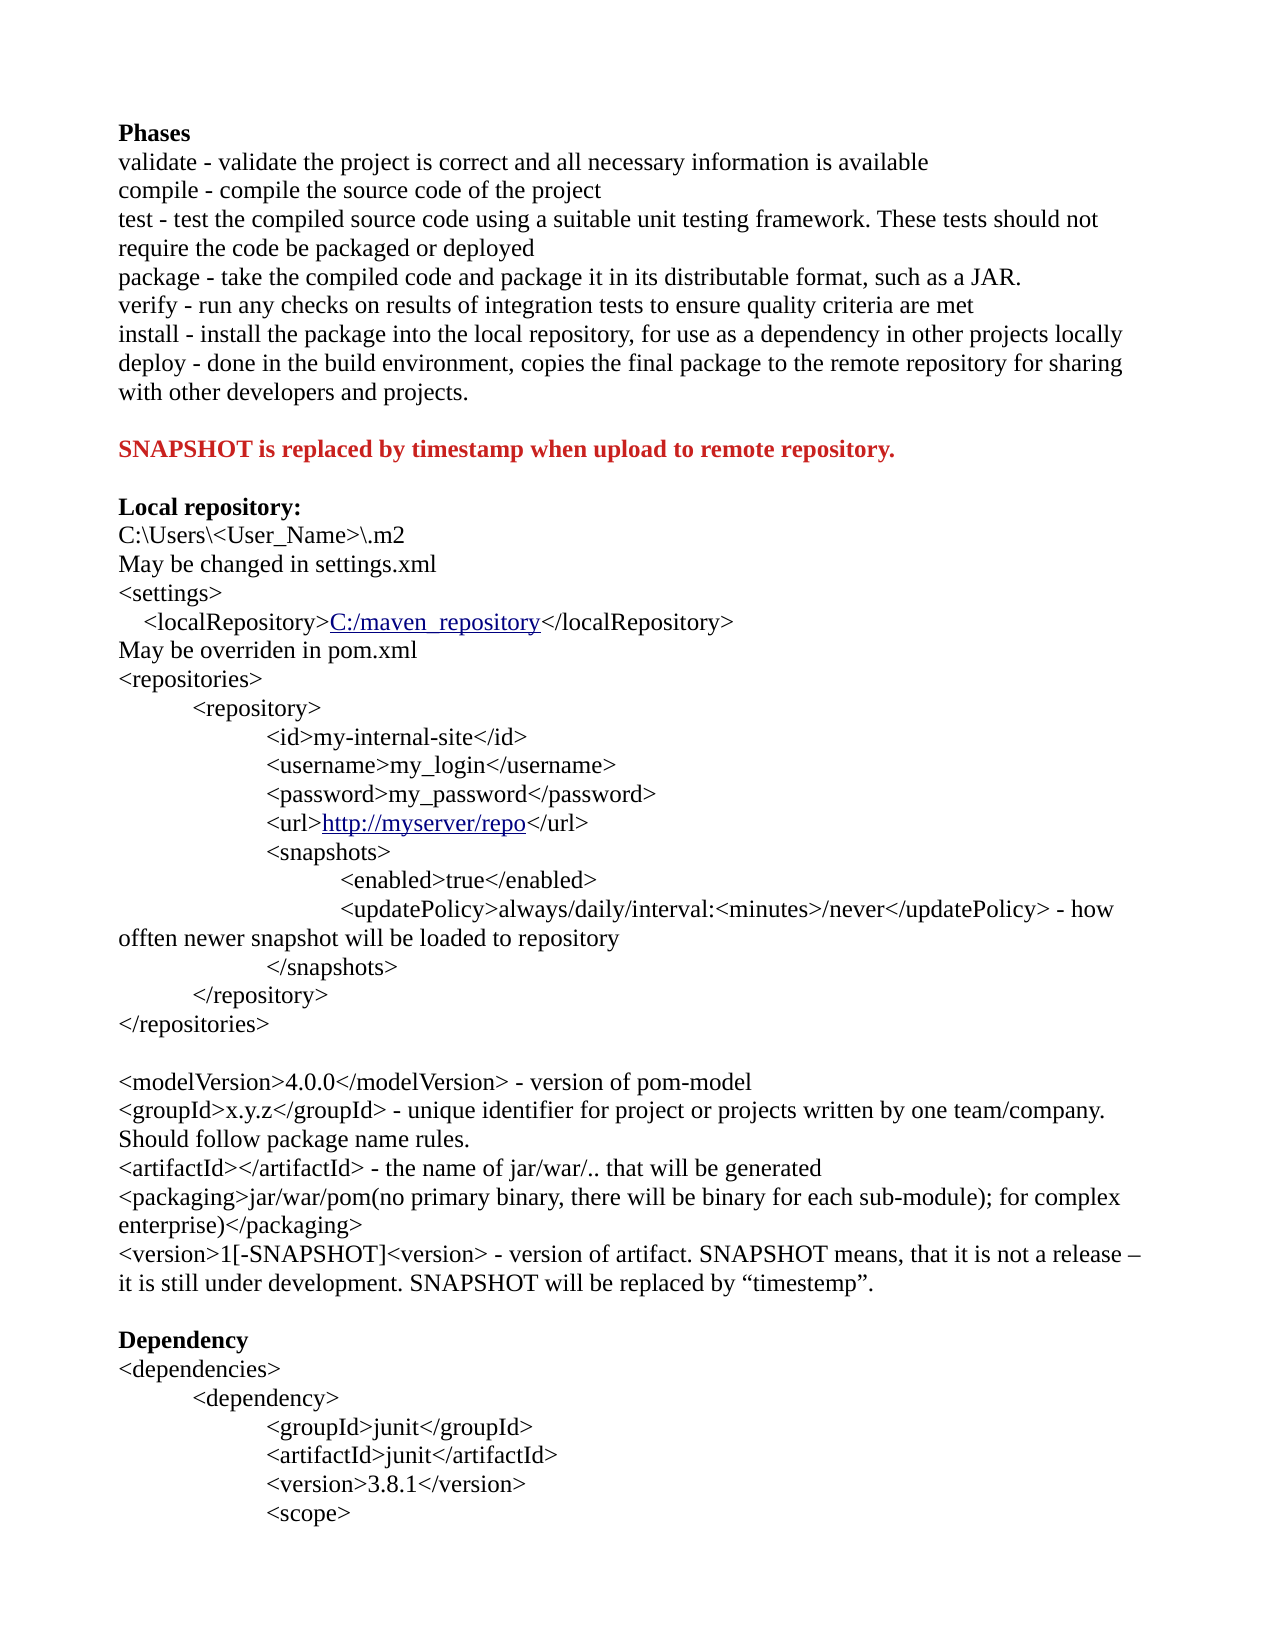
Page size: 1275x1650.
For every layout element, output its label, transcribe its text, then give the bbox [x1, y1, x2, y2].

text <groupId>junit</groupId> [118, 1412, 1157, 1441]
text validate - validate the project is correct and all necessary information is available [118, 147, 1157, 176]
text </snapshots> [118, 952, 1157, 981]
text <url>http://myserver/repo</url> [118, 808, 1157, 837]
text <dependencies> [118, 1354, 1157, 1383]
text Phases [118, 118, 1157, 147]
text <enabled>true</enabled> [118, 866, 1157, 894]
text <packaging>jar/war/pom(no primary binary, there will be binary for each sub-module); for complex enterprise)</packaging> [118, 1182, 1157, 1239]
text test - test the compiled source code using a suitable unit testing framework. These tests should not require the code be packaged or deployed [118, 204, 1157, 262]
text C:\Users\<User_Name>\.m2 May be changed in settings.xml [118, 521, 1157, 578]
text <snapshots> [118, 837, 1157, 866]
text <groupId>x.y.z</groupId> - unique identifier for project or projects written by one team/company. Should follow package name rules. [118, 1096, 1157, 1153]
text install - install the package into the local repository, for use as a dependency in other projects locally [118, 319, 1157, 348]
text deploy - done in the build environment, copies the final package to the remote repository for sharing with other developers and projects. [118, 348, 1157, 406]
text <version>1[-SNAPSHOT]<version> - version of artifact. SNAPSHOT means, that it is not a release – it is still under development. SNAPSHOT will be replaced by “timestemp”. [118, 1239, 1157, 1297]
text </repositories> [118, 1009, 1157, 1038]
text SNAPSHOT is replaced by timestamp when upload to remote repository. [118, 434, 1157, 463]
text <modelVersion>4.0.0</modelVersion> - version of pom-model [118, 1067, 1157, 1096]
text <repositories> [118, 664, 1157, 693]
text Dependency [118, 1326, 1157, 1354]
text <artifactId>junit</artifactId> [118, 1441, 1157, 1469]
text May be overriden in pom.xml [118, 636, 1157, 664]
text <artifactId></artifactId> - the name of jar/war/.. that will be generated [118, 1153, 1157, 1182]
text <repository> [118, 693, 1157, 722]
text <version>3.8.1</version> [118, 1469, 1157, 1498]
text </repository> [118, 981, 1157, 1009]
text <password>my_password</password> [118, 779, 1157, 808]
text verify - run any checks on results of integration tests to ensure quality criteria are met [118, 291, 1157, 319]
text compile - compile the source code of the project [118, 176, 1157, 204]
text <settings> <localRepository>C:/maven_repository</localRepository> [118, 578, 1157, 636]
text package - take the compiled code and package it in its distributable format, such as a JAR. [118, 262, 1157, 291]
text Local repository: [118, 492, 1157, 521]
text <dependency> [118, 1383, 1157, 1412]
text <scope> [118, 1498, 1157, 1527]
text <id>my-internal-site</id> [118, 722, 1157, 751]
text <updatePolicy>always/daily/interval:<minutes>/never</updatePolicy> - how offten newer snapshot will be loaded to repository [118, 894, 1157, 952]
text <username>my_login</username> [118, 751, 1157, 779]
